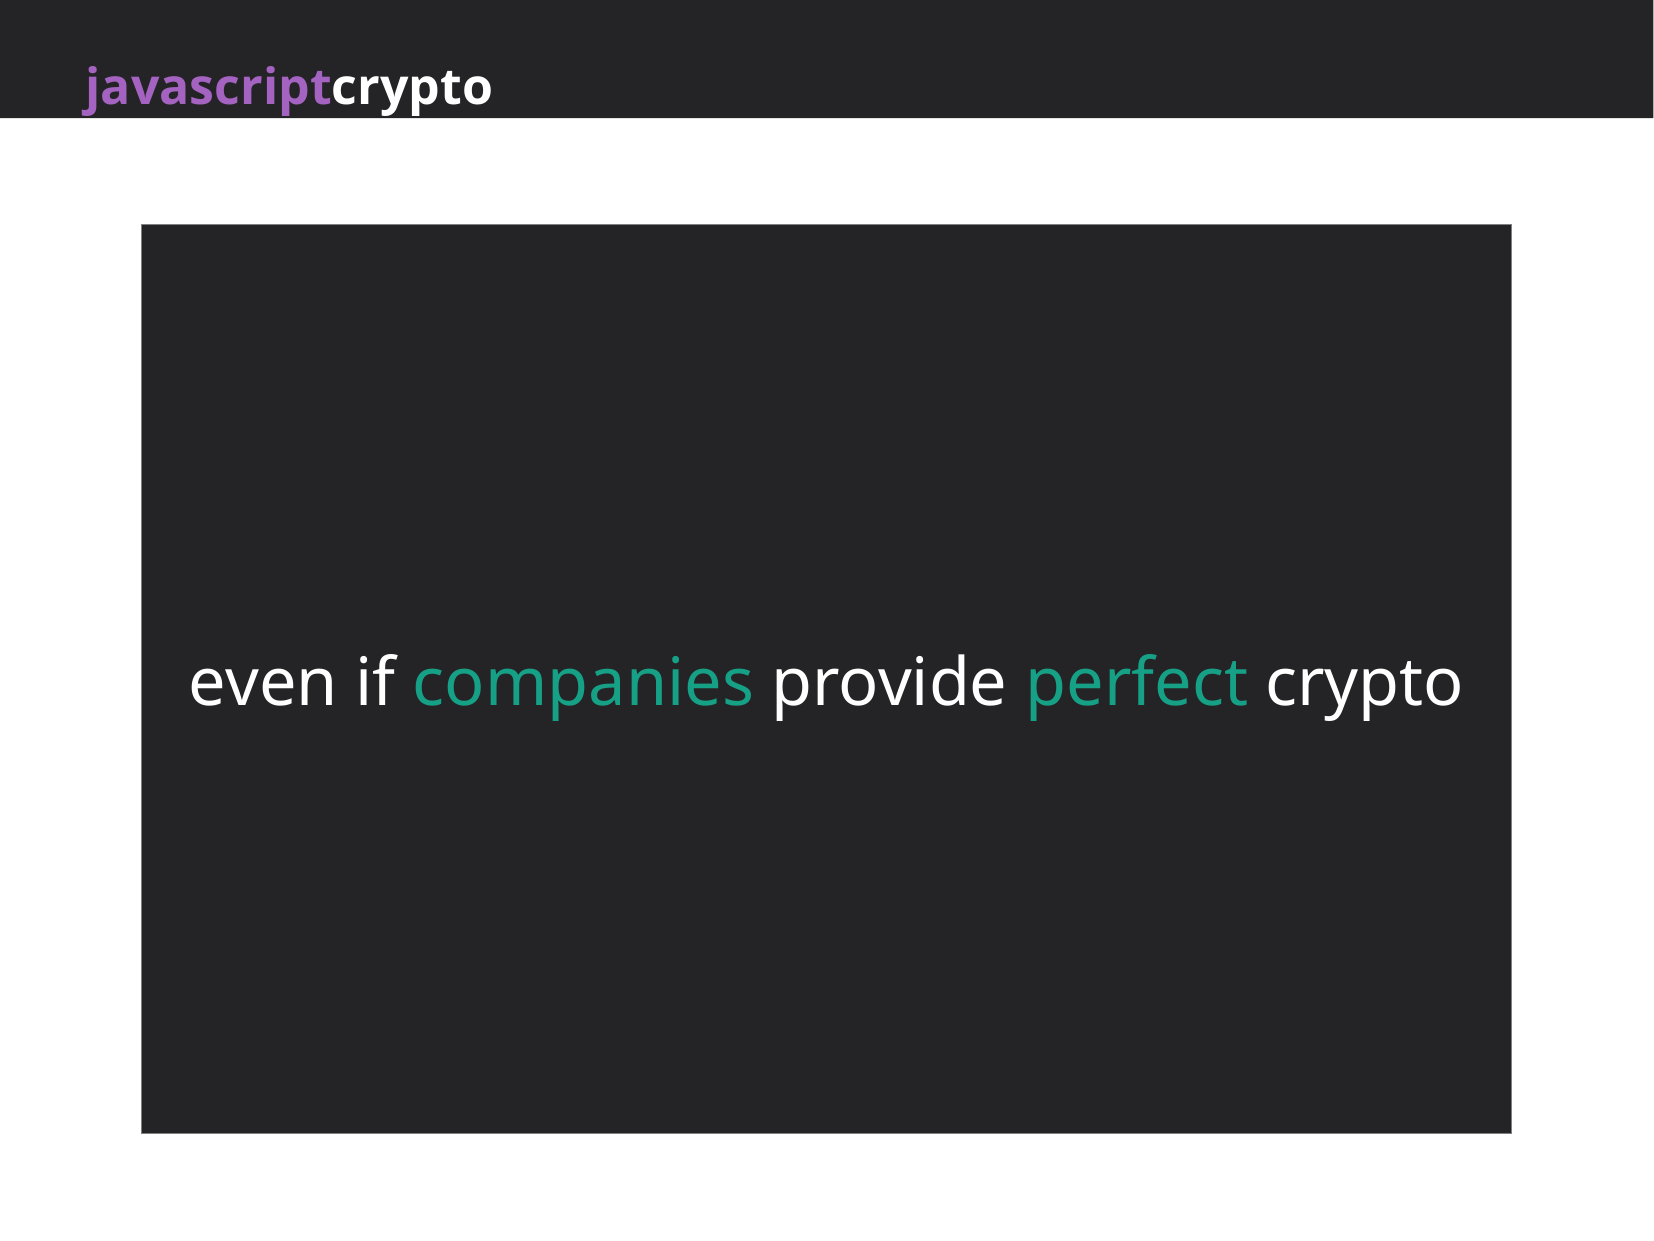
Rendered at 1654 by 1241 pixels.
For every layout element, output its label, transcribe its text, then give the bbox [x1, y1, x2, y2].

text_box even if companies provide perfect crypto [141, 224, 1512, 1134]
text_box [0, 0, 1654, 119]
text_box javascriptcrypto [70, 43, 544, 119]
